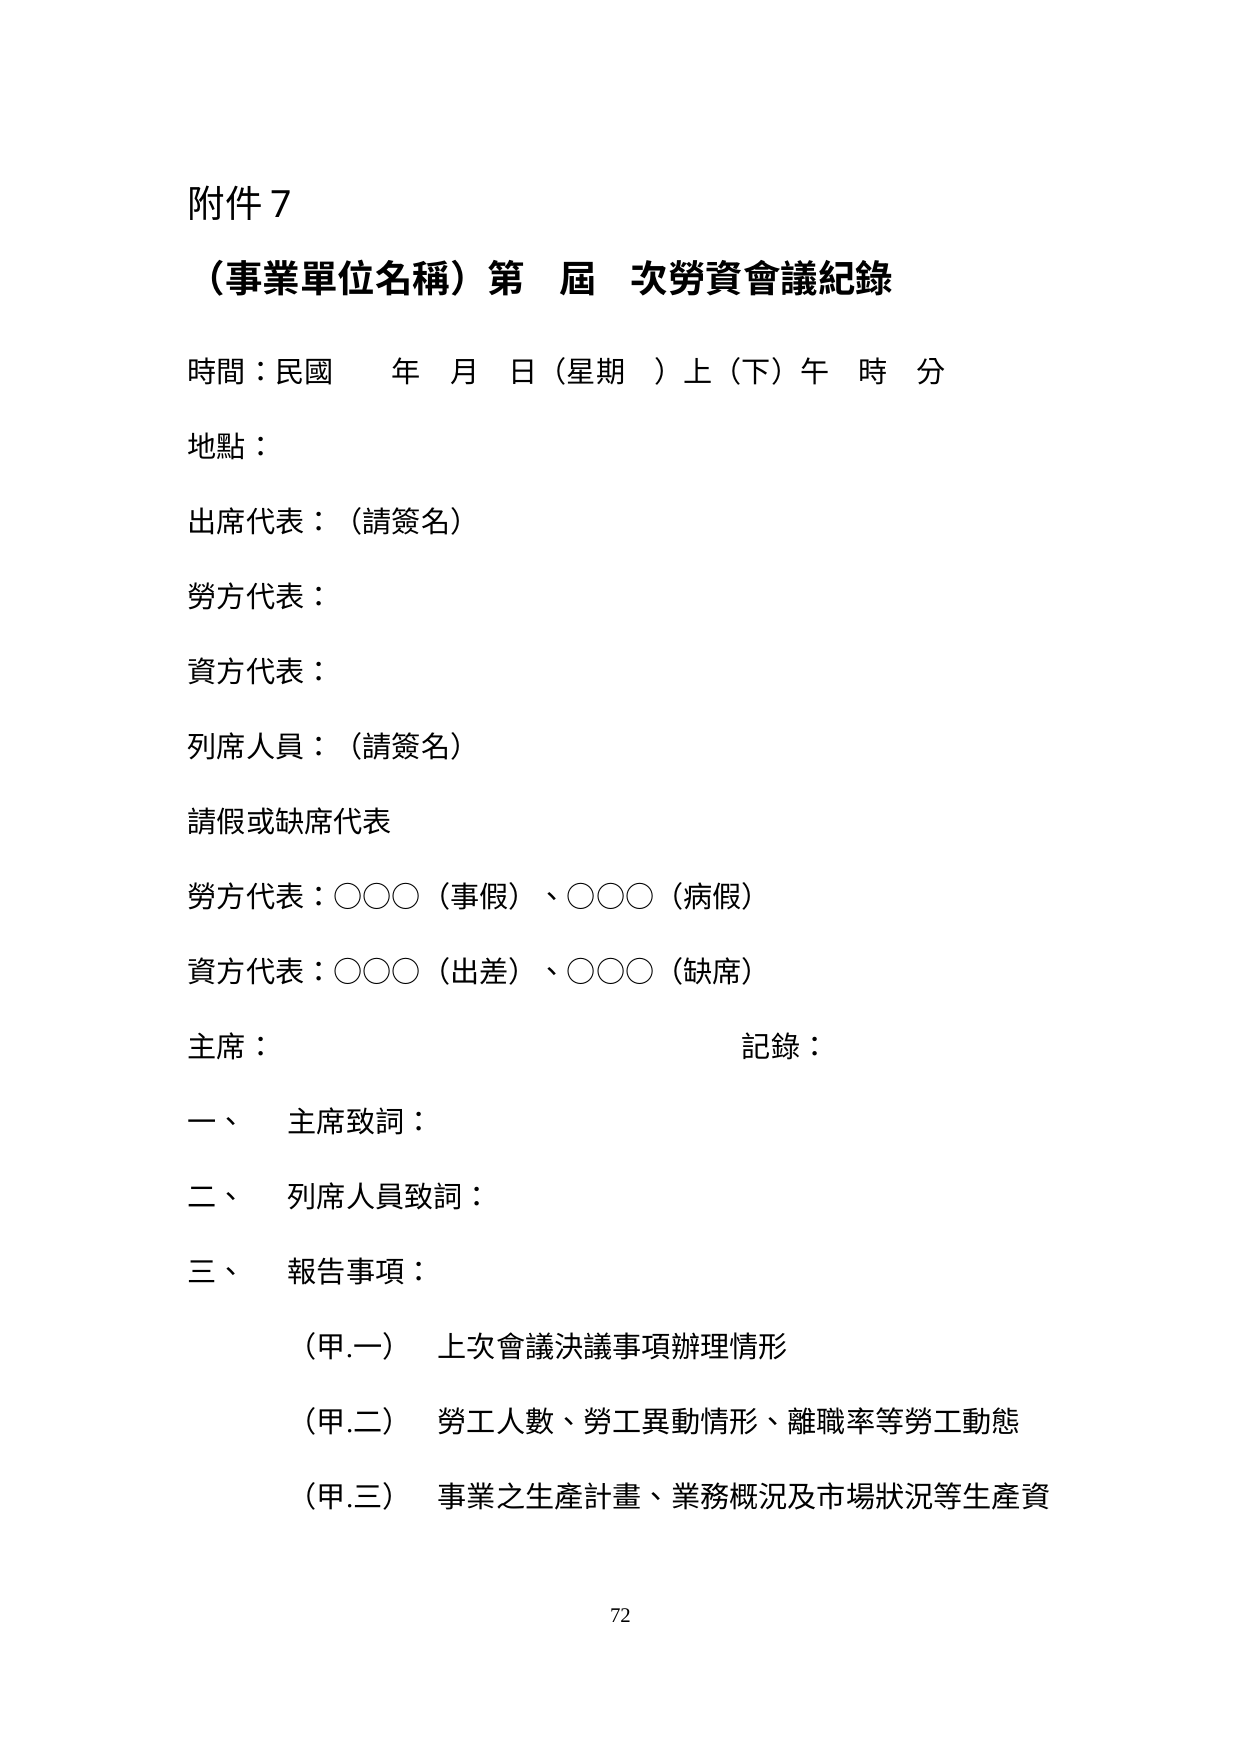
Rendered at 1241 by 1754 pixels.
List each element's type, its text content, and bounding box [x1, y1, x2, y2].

text 資方代表：○○○（出差）、○○○（缺席） [187, 932, 1053, 1007]
text 請假或缺席代表 [187, 782, 1053, 857]
list 勞工人數、勞工異動情形、離職率等勞工動態 [287, 1382, 1053, 1457]
list 事業之生產計畫、業務概況及市場狀況等生產資訊 [287, 1457, 1053, 1532]
text （事業單位名稱）第 屆 次勞資會議紀錄 [187, 239, 1053, 314]
list 列席人員致詞： [187, 1157, 1053, 1232]
text 勞方代表：○○○（事假）、○○○（病假） [187, 857, 1053, 932]
text 時間：民國 年 月 日（星期 ）上（下）午 時 分 [187, 332, 1053, 407]
text 出席代表：（請簽名） [187, 482, 1053, 557]
list 主席致詞： [187, 1082, 1053, 1157]
text 勞方代表： [187, 557, 1053, 632]
text 主席： 記錄： [187, 1007, 1053, 1082]
list 報告事項： [187, 1232, 1053, 1307]
text 附件7 [187, 164, 1053, 239]
text 資方代表： [187, 632, 1053, 707]
text 列席人員：（請簽名） [187, 707, 1053, 782]
list 上次會議決議事項辦理情形 [287, 1307, 1053, 1382]
text 地點： [187, 407, 1053, 482]
